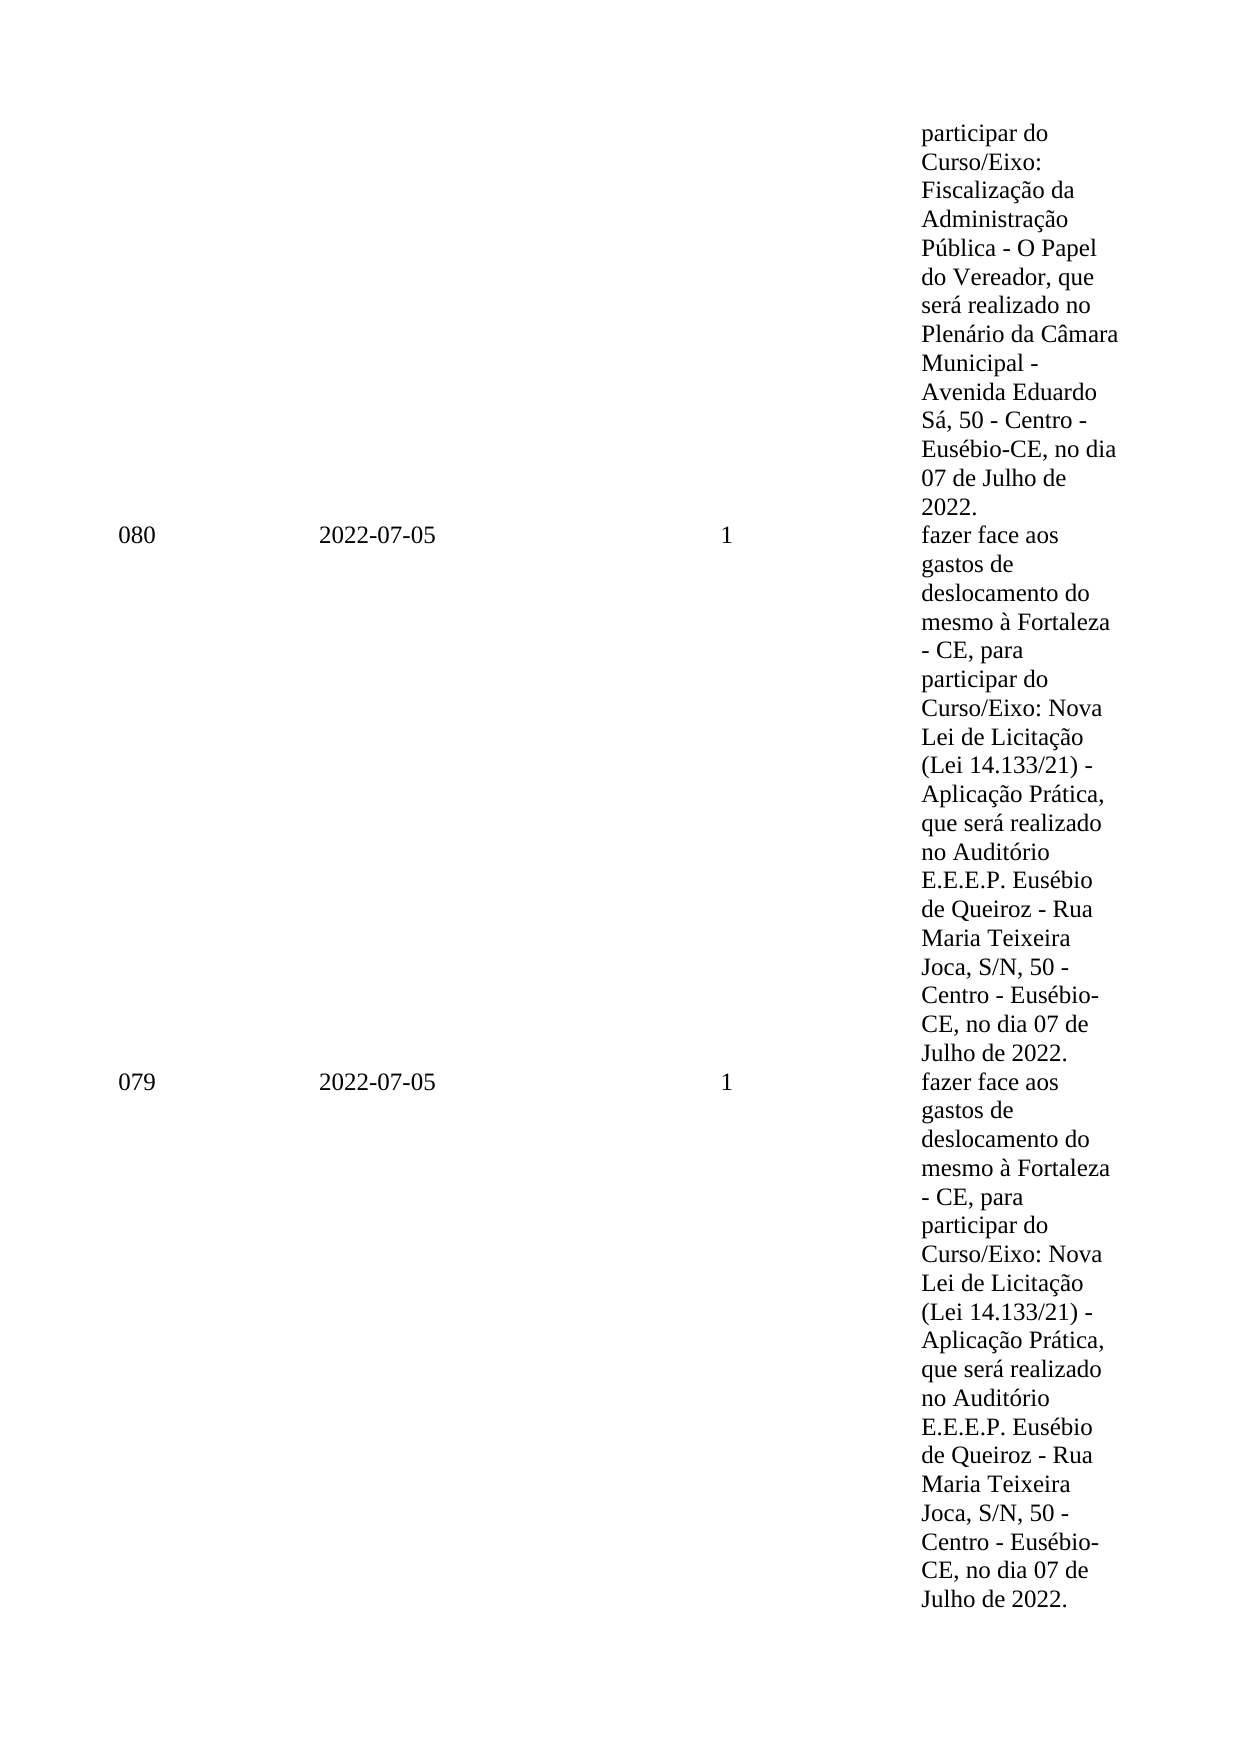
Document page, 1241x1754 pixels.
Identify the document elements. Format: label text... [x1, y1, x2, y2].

table_cell [720, 118, 921, 521]
table_cell 080 [118, 521, 319, 1067]
table_cell 2022-07-05 [319, 521, 519, 1067]
table_cell [319, 118, 519, 521]
table_cell [520, 521, 720, 1067]
table_cell 1 [720, 1067, 921, 1613]
table_cell 079 [118, 1067, 319, 1613]
table_cell fazer face aos gastos de deslocamento do mesmo à Fortaleza - CE, para participar do Curso/Eixo: Nova Lei de Licitação (Lei 14.133/21) - Aplicação Prática, que será realizado no Auditório E.E.E.P. Eusébio de Queiroz - Rua Maria Teixeira Joca, S/N, 50 - Centro - Eusébio-CE, no dia 07 de Julho de 2022. [921, 1067, 1122, 1613]
table_cell fazer face aos gastos de deslocamento do mesmo à Fortaleza - CE, para participar do Curso/Eixo: Nova Lei de Licitação (Lei 14.133/21) - Aplicação Prática, que será realizado no Auditório E.E.E.P. Eusébio de Queiroz - Rua Maria Teixeira Joca, S/N, 50 - Centro - Eusébio-CE, no dia 07 de Julho de 2022. [921, 521, 1122, 1067]
table_cell 1 [720, 521, 921, 1067]
table_cell [520, 1067, 720, 1613]
table_cell [520, 118, 720, 521]
table_cell participar do Curso/Eixo: Fiscalização da Administração Pública - O Papel do Vereador, que será realizado no Plenário da Câmara Municipal - Avenida Eduardo Sá, 50 - Centro - Eusébio-CE, no dia 07 de Julho de 2022. [921, 118, 1122, 521]
table_cell [118, 118, 319, 521]
table_cell 2022-07-05 [319, 1067, 519, 1613]
